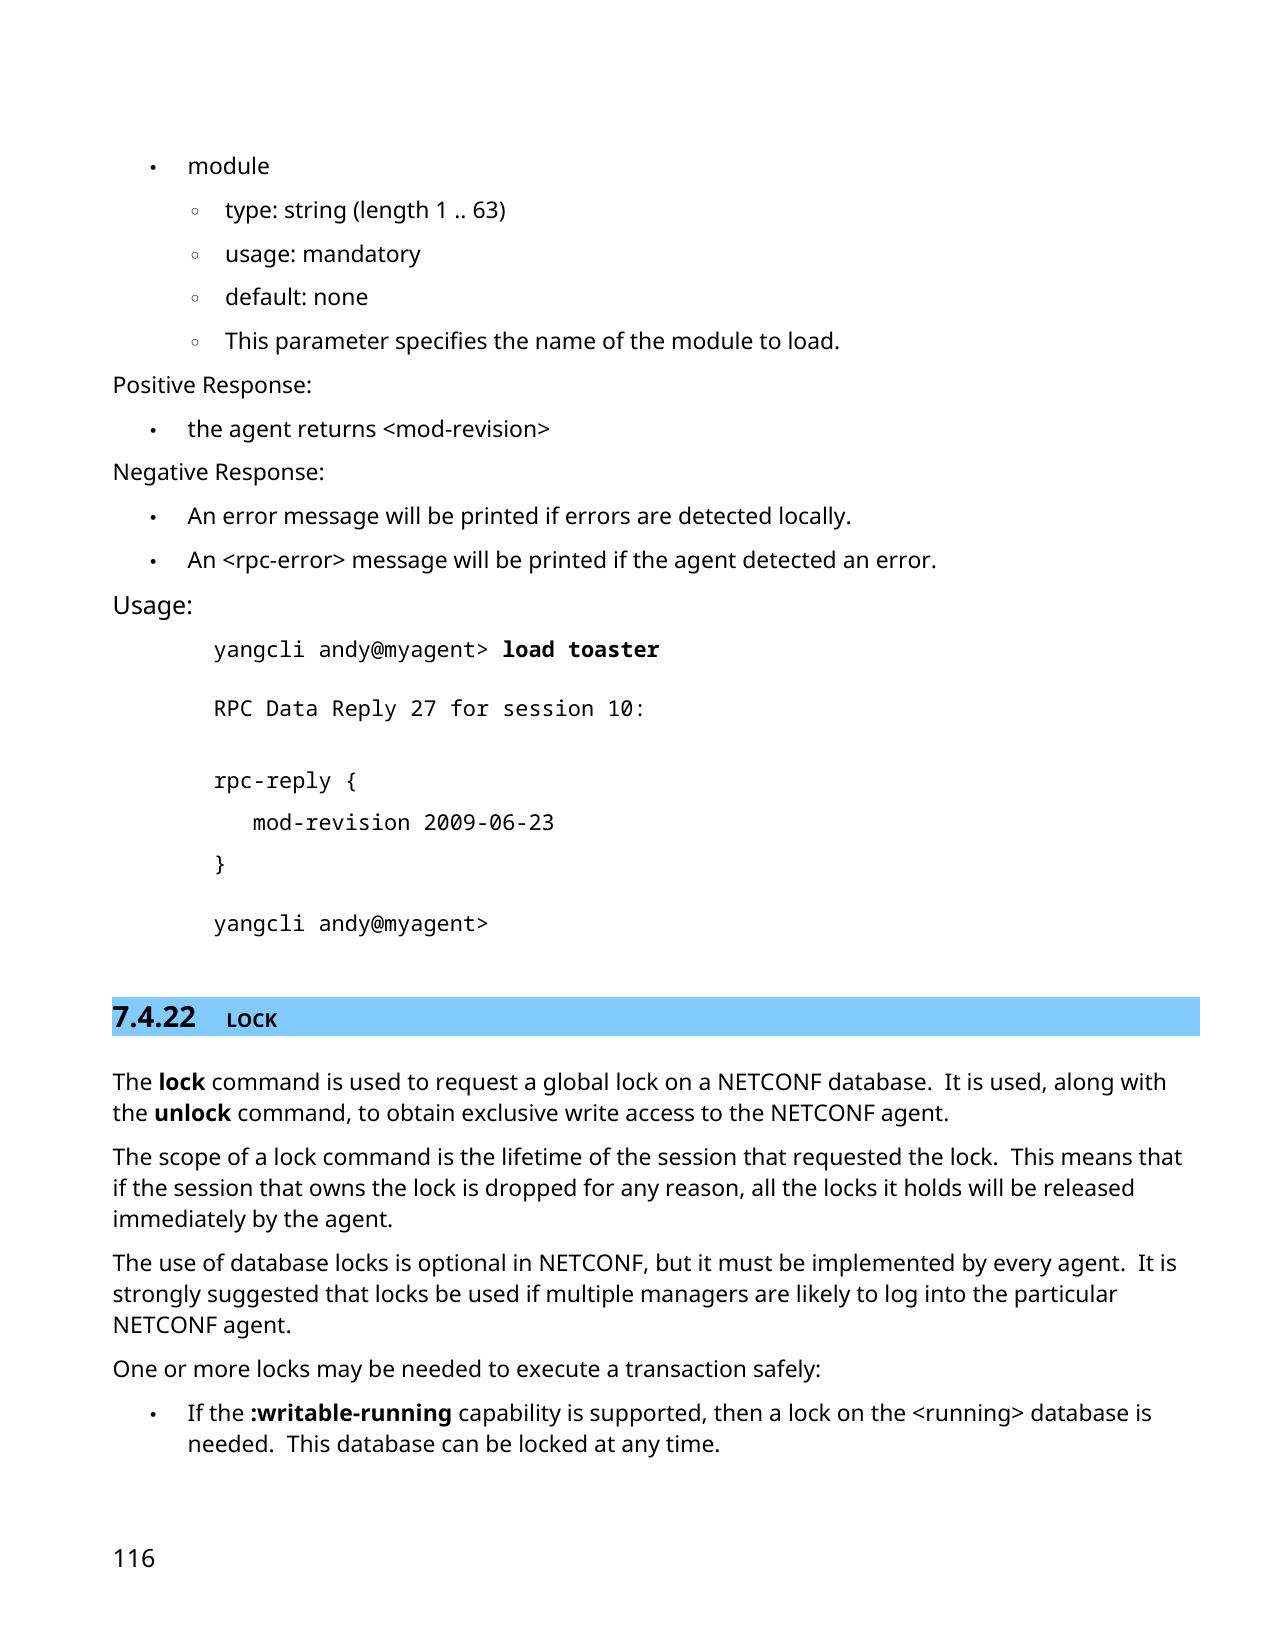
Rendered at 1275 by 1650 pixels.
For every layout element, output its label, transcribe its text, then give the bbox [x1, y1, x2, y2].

text } yangcli andy@myagent> [139, 848, 1200, 967]
text mod-revision 2009-06-23 [139, 806, 1200, 836]
list type: string (length 1 .. 63) [187, 194, 1200, 225]
text Usage: [112, 587, 1200, 622]
list An error message will be printed if errors are detected locally. [150, 500, 1200, 531]
text yangcli andy@myagent> load toaster RPC Data Reply 27 for session 10: [139, 633, 1200, 753]
text The scope of a lock command is the lifetime of the session that requested the lock. This means that if the session that owns the lock is dropped for any reason, all the locks it holds will be released immediately by the agent. [112, 1140, 1200, 1234]
list If the :writable-running capability is supported, then a lock on the <running> database is needed. This database can be locked at any time. [150, 1397, 1200, 1459]
text One or more locks may be needed to execute a transaction safely: [112, 1353, 1200, 1384]
text The lock command is used to request a global lock on a NETCONF database. It is used, along with the unlock command, to obtain exclusive write access to the NETCONF agent. [112, 1065, 1200, 1128]
list the agent returns <mod-revision> [150, 412, 1200, 444]
list module [150, 150, 1200, 181]
list default: none [187, 281, 1200, 312]
text The use of database locks is optional in NETCONF, but it must be implemented by every agent. It is strongly suggested that locks be used if multiple managers are likely to log into the particular NETCONF agent. [112, 1247, 1200, 1340]
text Positive Response: [112, 369, 1200, 400]
list usage: mandatory [187, 237, 1200, 269]
subtitle lock [112, 997, 1200, 1036]
list An <rpc-error> message will be printed if the agent detected an error. [150, 544, 1200, 575]
text Negative Response: [112, 456, 1200, 487]
list This parameter specifies the name of the module to load. [187, 325, 1200, 356]
text rpc-reply { [139, 765, 1200, 794]
